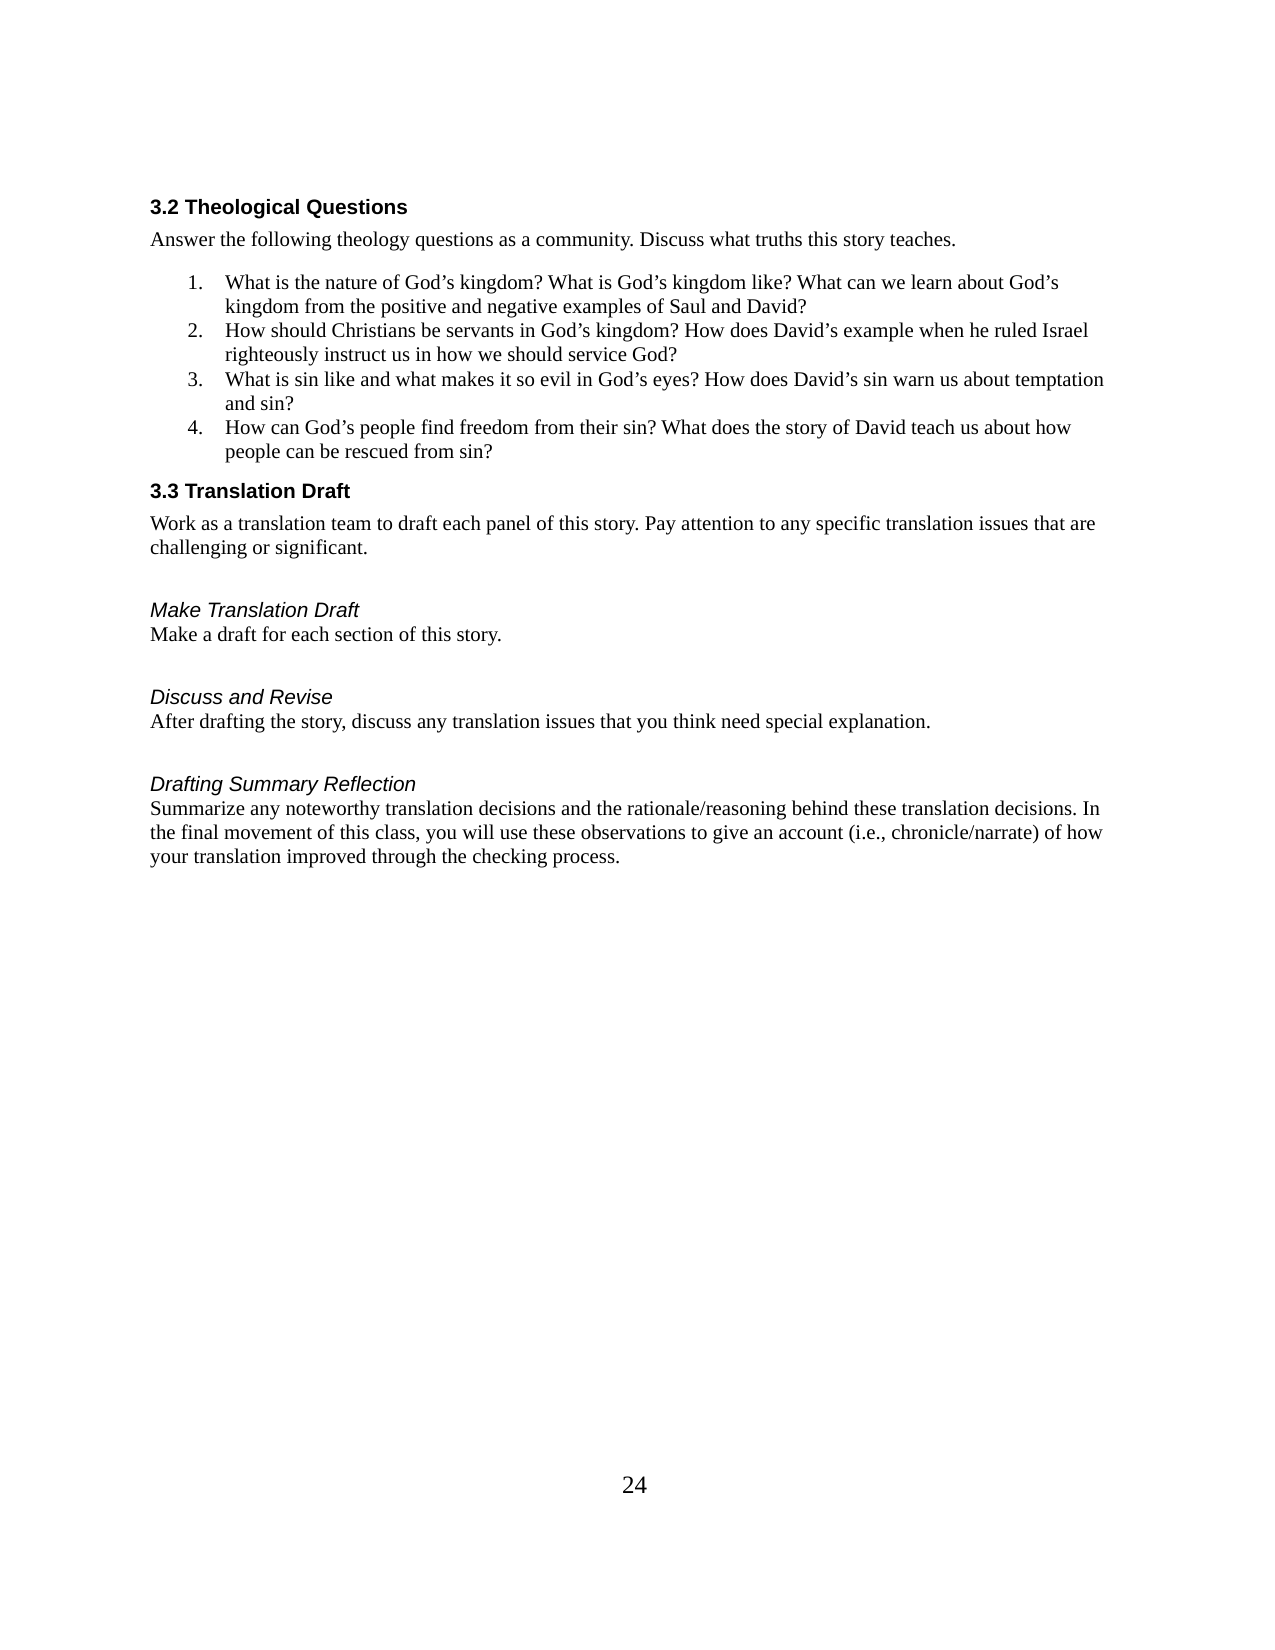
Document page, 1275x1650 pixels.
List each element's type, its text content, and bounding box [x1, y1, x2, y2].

text After drafting the story, discuss any translation issues that you think need special explanation. [150, 709, 1125, 733]
list How should Christians be servants in God’s kingdom? How does David’s example when he ruled Israel righteously instruct us in how we should service God? [187, 318, 1125, 366]
text Summarize any noteworthy translation decisions and the rationale/reasoning behind these translation decisions. In the final movement of this class, you will use these observations to give an account (i.e., chronicle/narrate) of how your translation improved through the checking process. [150, 796, 1125, 868]
text Make a draft for each section of this story. [150, 622, 1125, 646]
subtitle 3.2 Theological Questions [150, 195, 1125, 219]
subtitle Drafting Summary Reflection [150, 772, 1125, 796]
subtitle Make Translation Draft [150, 598, 1125, 622]
text Work as a translation team to draft each panel of this story. Pay attention to any specific translation issues that are challenging or significant. [150, 511, 1125, 559]
list How can God’s people find freedom from their sin? What does the story of David teach us about how people can be rescued from sin? [187, 414, 1125, 463]
subtitle 3.3 Translation Draft [150, 479, 1125, 503]
text Answer the following theology questions as a community. Discuss what truths this story teaches. [150, 227, 1125, 251]
subtitle Discuss and Revise [150, 685, 1125, 709]
list What is sin like and what makes it so evil in God’s eyes? How does David’s sin warn us about temptation and sin? [187, 366, 1125, 414]
list What is the nature of God’s kingdom? What is God’s kingdom like? What can we learn about God’s kingdom from the positive and negative examples of Saul and David? [187, 270, 1125, 318]
